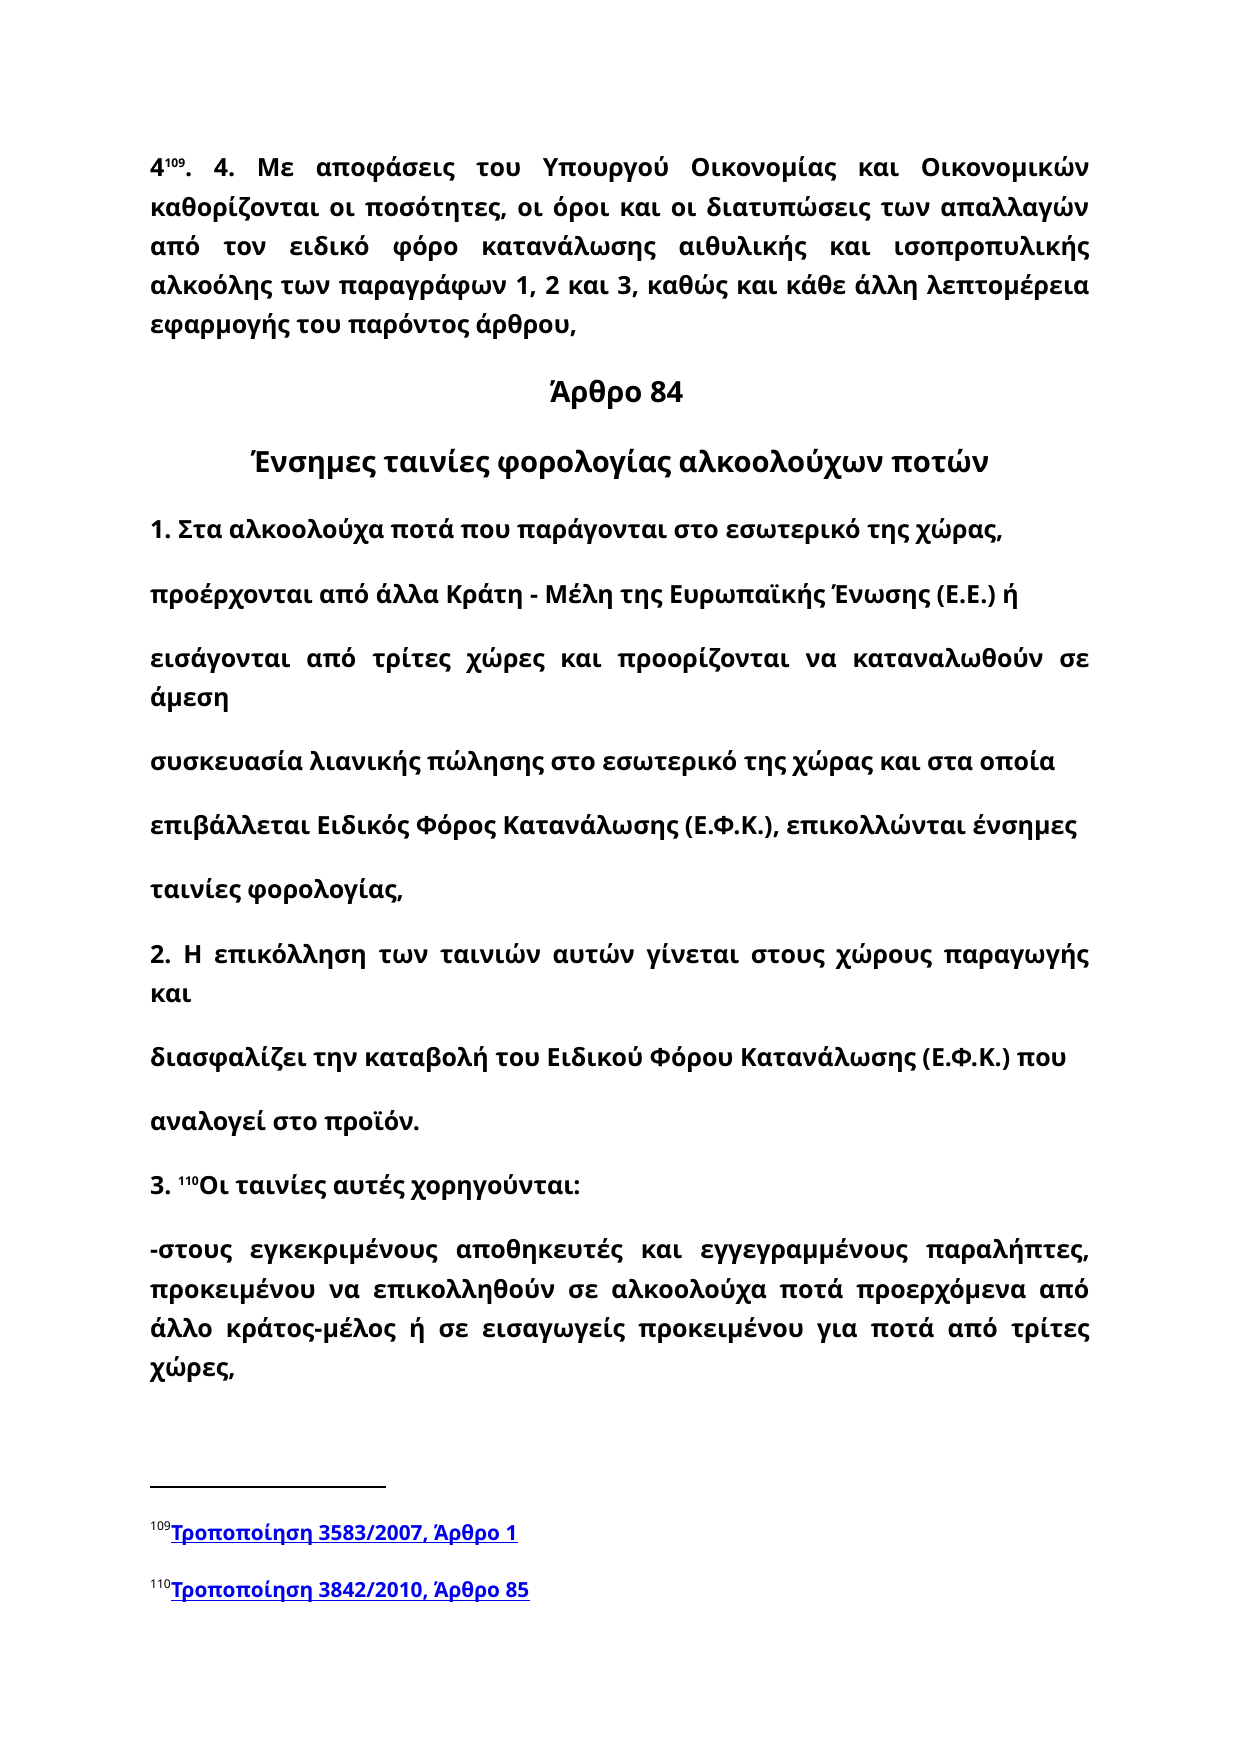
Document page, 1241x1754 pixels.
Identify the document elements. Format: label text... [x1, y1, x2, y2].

subtitle Ένσημες ταινίες φορολογίας αλκοολούχων ποτών [150, 441, 1090, 481]
text διασφαλίζει την καταβολή του Ειδικού Φόρου Κατανάλωσης (Ε.Φ.Κ.) που [150, 1039, 1090, 1074]
text Τροποποίηση 3842/2010, Άρθρο 85 [150, 1576, 1090, 1604]
text εισάγονται από τρίτες χώρες και προορίζονται να καταναλωθούν σε άμεση [150, 640, 1090, 714]
text 4. 4. Με αποφάσεις του Υπουργού Οικονομίας και Οικονομικών καθορίζονται οι ποσότητες, οι όροι και οι διατυπώσεις των απαλλαγών από τον ειδικό φόρο κατανάλωσης αιθυλικής και ισοπροπυλικής αλκοόλης των παραγράφων 1, 2 και 3, καθώς και κάθε άλλη λεπτομέρεια εφαρμογής του παρόντος άρθρου, [150, 150, 1090, 341]
subtitle Άρθρο 84 [150, 371, 1090, 411]
text ταινίες φορολογίας, [150, 872, 1090, 906]
text 3. Οι ταινίες αυτές χορηγούνται: [150, 1168, 1090, 1202]
text επιβάλλεται Ειδικός Φόρος Κατανάλωσης (Ε.Φ.Κ.), επικολλώνται ένσημες [150, 808, 1090, 842]
text -στους εγκεκριμένους αποθηκευτές και εγγεγραμμένους παραλήπτες, προκειμένου να επικολληθούν σε αλκοολούχα ποτά προερχόμενα από άλλο κράτος-μέλος ή σε εισαγωγείς προκειμένου για ποτά από τρίτες χώρες, [150, 1232, 1090, 1384]
text 2. Η επικόλληση των ταινιών αυτών γίνεται στους χώρους παραγωγής και [150, 936, 1090, 1009]
text Τροποποίηση 3583/2007, Άρθρο 1 [150, 1518, 1090, 1546]
text αναλογεί στο προϊόν. [150, 1104, 1090, 1138]
text συσκευασία λιανικής πώλησης στο εσωτερικό της χώρας και στα οποία [150, 744, 1090, 778]
text προέρχονται από άλλα Κράτη - Μέλη της Ευρωπαϊκής Ένωσης (Ε.Ε.) ή [150, 576, 1090, 610]
text 1. Στα αλκοολούχα ποτά που παράγονται στο εσωτερικό της χώρας, [150, 512, 1090, 546]
